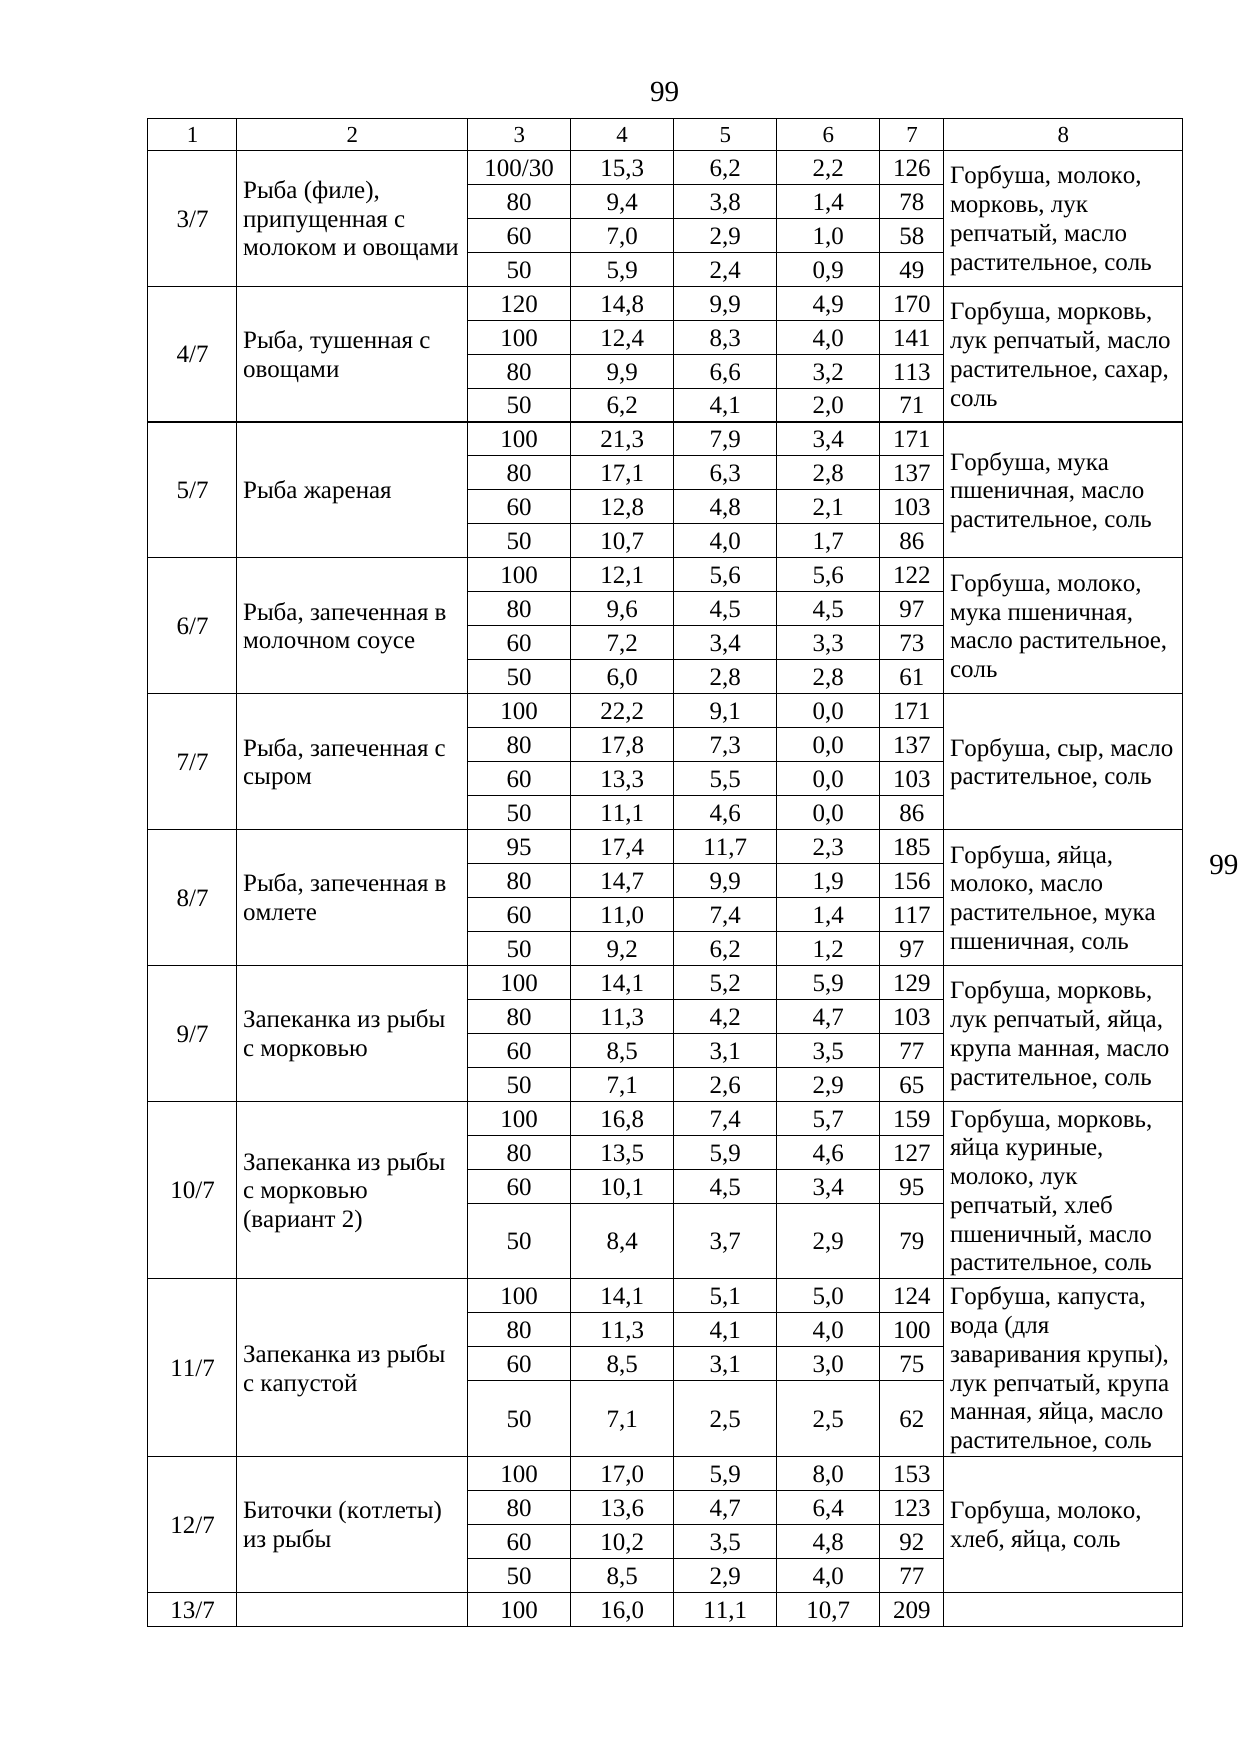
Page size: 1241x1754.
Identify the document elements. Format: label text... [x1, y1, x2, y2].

table_cell 7,0 [571, 219, 673, 252]
table_cell 8,5 [571, 1347, 673, 1380]
table_cell 122 [880, 558, 943, 591]
table_cell 10/7 [148, 1102, 236, 1278]
table_cell 4,6 [674, 796, 776, 829]
table_cell 4,9 [777, 287, 879, 319]
table_cell 6,6 [674, 355, 776, 387]
table_header 5 [674, 119, 776, 150]
table_cell 50 [468, 796, 570, 829]
table_cell 0,0 [777, 762, 879, 795]
table_cell 15,3 [571, 151, 673, 184]
table_cell 137 [880, 456, 943, 489]
table_cell 5,5 [674, 762, 776, 795]
table_cell 60 [468, 490, 570, 523]
table_cell Запеканка из рыбы с морковью [237, 966, 467, 1101]
table_cell 80 [468, 355, 570, 387]
table_cell Рыба, запеченная с сыром [237, 694, 467, 829]
table_cell 2,4 [674, 253, 776, 286]
table_cell 12/7 [148, 1457, 236, 1592]
table_cell 10,2 [571, 1525, 673, 1558]
table_cell 92 [880, 1525, 943, 1558]
table_cell 80 [468, 728, 570, 761]
table_cell 1,4 [777, 898, 879, 931]
table_cell 3,5 [674, 1525, 776, 1558]
table_cell 4/7 [148, 287, 236, 421]
table_cell 3,4 [777, 1170, 879, 1202]
table_cell 4,8 [777, 1525, 879, 1558]
table_cell 3,3 [777, 626, 879, 659]
table_cell Горбуша, молоко, морковь, лук репчатый, масло растительное, соль [944, 151, 1182, 286]
table_cell 153 [880, 1457, 943, 1490]
table_cell 11/7 [148, 1279, 236, 1456]
table_cell 97 [880, 932, 943, 965]
table_cell 60 [468, 626, 570, 659]
table_cell 117 [880, 898, 943, 931]
table_cell 7,9 [674, 423, 776, 455]
table_cell 2,2 [777, 151, 879, 184]
table_cell 100 [468, 1102, 570, 1134]
table_cell 14,7 [571, 864, 673, 897]
table_cell 17,4 [571, 830, 673, 863]
table_cell 50 [468, 1381, 570, 1456]
table_header 3 [468, 119, 570, 150]
table_cell 5,9 [674, 1457, 776, 1490]
table_cell 6,3 [674, 456, 776, 489]
table_cell 9/7 [148, 966, 236, 1101]
table_cell 5,9 [571, 253, 673, 286]
table_cell 5,2 [674, 966, 776, 999]
table_cell 11,1 [674, 1593, 776, 1626]
table_cell 11,1 [571, 796, 673, 829]
table_cell 65 [880, 1068, 943, 1101]
table_cell 17,0 [571, 1457, 673, 1490]
table_cell 73 [880, 626, 943, 659]
table_cell 13,3 [571, 762, 673, 795]
table_cell 16,0 [571, 1593, 673, 1626]
table_cell 9,4 [571, 185, 673, 218]
table_cell 60 [468, 1347, 570, 1380]
table_cell 75 [880, 1347, 943, 1380]
table_cell 4,7 [777, 1000, 879, 1033]
table_cell 185 [880, 830, 943, 863]
table_cell Горбуша, морковь, лук репчатый, масло растительное, сахар, соль [944, 287, 1182, 421]
table_cell 14,1 [571, 966, 673, 999]
table_cell 2,1 [777, 490, 879, 523]
table_cell 100 [468, 321, 570, 353]
table_cell 6,2 [674, 932, 776, 965]
table_cell 1,0 [777, 219, 879, 252]
table_cell 3,1 [674, 1347, 776, 1380]
table_cell 2,9 [777, 1204, 879, 1278]
table_cell Горбуша, мука пшеничная, масло растительное, соль [944, 423, 1182, 557]
table_cell 80 [468, 456, 570, 489]
table_cell 11,0 [571, 898, 673, 931]
table_cell 100 [468, 1457, 570, 1490]
table_cell 11,3 [571, 1000, 673, 1033]
table_cell 6,4 [777, 1491, 879, 1524]
table_cell 86 [880, 796, 943, 829]
table_cell 21,3 [571, 423, 673, 455]
table_cell 5,1 [674, 1279, 776, 1312]
table_cell 10,7 [571, 524, 673, 557]
table_cell 103 [880, 490, 943, 523]
table_cell 1,7 [777, 524, 879, 557]
table_cell Горбуша, яйца, молоко, масло растительное, мука пшеничная, соль [944, 830, 1182, 965]
table_cell 5,0 [777, 1279, 879, 1312]
table_cell 4,5 [674, 592, 776, 625]
table_cell 4,5 [674, 1170, 776, 1202]
table_cell 9,1 [674, 694, 776, 727]
table_cell 8,3 [674, 321, 776, 353]
table_cell 2,9 [674, 219, 776, 252]
table_cell 22,2 [571, 694, 673, 727]
table_cell 100 [468, 966, 570, 999]
table_cell Рыба, запеченная в молочном соусе [237, 558, 467, 693]
table_cell 77 [880, 1034, 943, 1067]
table_header 1 [148, 119, 236, 150]
table_cell 141 [880, 321, 943, 353]
table_cell 7,3 [674, 728, 776, 761]
table_cell 60 [468, 219, 570, 252]
table_cell 103 [880, 1000, 943, 1033]
table_cell 3,0 [777, 1347, 879, 1380]
table_cell 171 [880, 694, 943, 727]
table_cell 103 [880, 762, 943, 795]
table_cell 71 [880, 389, 943, 421]
table_cell 0,0 [777, 796, 879, 829]
table_cell 156 [880, 864, 943, 897]
table_cell 126 [880, 151, 943, 184]
table_cell 80 [468, 864, 570, 897]
table_cell 2,6 [674, 1068, 776, 1101]
table_cell 0,0 [777, 728, 879, 761]
table_cell 2,3 [777, 830, 879, 863]
table_cell 3,4 [674, 626, 776, 659]
table_cell 7,1 [571, 1381, 673, 1456]
table_cell 100 [880, 1313, 943, 1346]
table_cell 4,8 [674, 490, 776, 523]
table_cell 7/7 [148, 694, 236, 829]
table_cell 124 [880, 1279, 943, 1312]
table_cell 5,6 [674, 558, 776, 591]
table_cell 60 [468, 1170, 570, 1202]
table_cell 50 [468, 253, 570, 286]
table_cell 100 [468, 694, 570, 727]
table_cell 3,2 [777, 355, 879, 387]
table_cell 5,9 [777, 966, 879, 999]
table_cell 60 [468, 1525, 570, 1558]
table_cell 1,9 [777, 864, 879, 897]
table_cell 6/7 [148, 558, 236, 693]
table_cell 80 [468, 592, 570, 625]
table_cell 79 [880, 1204, 943, 1278]
table_cell 9,9 [571, 355, 673, 387]
table_cell 11,7 [674, 830, 776, 863]
table_cell 4,1 [674, 389, 776, 421]
table_cell Рыба жареная [237, 423, 467, 557]
table_cell 13/7 [148, 1593, 236, 1626]
table_cell 4,0 [674, 524, 776, 557]
table_cell 159 [880, 1102, 943, 1134]
table_cell 8,5 [571, 1034, 673, 1067]
table_cell 8/7 [148, 830, 236, 965]
table_cell 60 [468, 898, 570, 931]
table_cell 4,6 [777, 1136, 879, 1168]
table_cell 13,6 [571, 1491, 673, 1524]
table_header 8 [944, 119, 1182, 150]
table_cell 5,9 [674, 1136, 776, 1168]
table_cell 12,1 [571, 558, 673, 591]
table_cell 0,9 [777, 253, 879, 286]
table_cell 16,8 [571, 1102, 673, 1134]
table_cell 13,5 [571, 1136, 673, 1168]
table_cell 60 [468, 1034, 570, 1067]
table_cell 1,2 [777, 932, 879, 965]
table_cell 123 [880, 1491, 943, 1524]
table_cell 80 [468, 1491, 570, 1524]
table_cell 2,8 [674, 660, 776, 693]
table_cell 4,7 [674, 1491, 776, 1524]
table_cell [237, 1593, 467, 1626]
table_cell 2,5 [777, 1381, 879, 1456]
table_cell 129 [880, 966, 943, 999]
table_cell 3,5 [777, 1034, 879, 1067]
table_cell 12,8 [571, 490, 673, 523]
table_cell 50 [468, 660, 570, 693]
table_cell Биточки (котлеты) из рыбы [237, 1457, 467, 1592]
table_cell 10,7 [777, 1593, 879, 1626]
table_cell 50 [468, 1559, 570, 1592]
table_cell 80 [468, 1313, 570, 1346]
table_cell 8,5 [571, 1559, 673, 1592]
table_cell Горбуша, морковь, лук репчатый, яйца, крупа манная, масло растительное, соль [944, 966, 1182, 1101]
table_cell 14,8 [571, 287, 673, 319]
table_cell 3,4 [777, 423, 879, 455]
table_cell Рыба, запеченная в омлете [237, 830, 467, 965]
table_cell 100 [468, 1593, 570, 1626]
table_cell 5,7 [777, 1102, 879, 1134]
table_cell 127 [880, 1136, 943, 1168]
table_cell 113 [880, 355, 943, 387]
table_cell 50 [468, 389, 570, 421]
table_cell 50 [468, 932, 570, 965]
table_cell 0,0 [777, 694, 879, 727]
table_cell Рыба (филе), припущенная с молоком и овощами [237, 151, 467, 286]
table_cell 9,9 [674, 287, 776, 319]
table_cell 5/7 [148, 423, 236, 557]
table_cell 12,4 [571, 321, 673, 353]
table_cell 50 [468, 1068, 570, 1101]
table_cell 95 [468, 830, 570, 863]
table_cell 3/7 [148, 151, 236, 286]
table_cell 120 [468, 287, 570, 319]
table_cell 7,1 [571, 1068, 673, 1101]
table_cell 4,1 [674, 1313, 776, 1346]
table_cell 9,9 [674, 864, 776, 897]
table_header 7 [880, 119, 943, 150]
table_cell 4,2 [674, 1000, 776, 1033]
table_header 4 [571, 119, 673, 150]
table_header 6 [777, 119, 879, 150]
table_cell 86 [880, 524, 943, 557]
table_cell 9,2 [571, 932, 673, 965]
table_cell 6,2 [674, 151, 776, 184]
table_cell 80 [468, 1136, 570, 1168]
table_cell Горбуша, молоко, мука пшеничная, масло растительное, соль [944, 558, 1182, 693]
table_cell 6,2 [571, 389, 673, 421]
table_cell 6,0 [571, 660, 673, 693]
table_cell 50 [468, 1204, 570, 1278]
table_cell 209 [880, 1593, 943, 1626]
table_cell 50 [468, 524, 570, 557]
table_cell 95 [880, 1170, 943, 1202]
table_cell 4,0 [777, 1313, 879, 1346]
table_cell 2,9 [674, 1559, 776, 1592]
table_cell Горбуша, капуста, вода (для заваривания крупы), лук репчатый, крупа манная, яйца, масло растительное, соль [944, 1279, 1182, 1456]
table_cell 4,0 [777, 321, 879, 353]
table_cell 100/30 [468, 151, 570, 184]
table_cell 11,3 [571, 1313, 673, 1346]
table_cell 4,5 [777, 592, 879, 625]
table_cell Запеканка из рыбы с капустой [237, 1279, 467, 1456]
table_cell 7,2 [571, 626, 673, 659]
table_cell 100 [468, 423, 570, 455]
table_cell 97 [880, 592, 943, 625]
table_cell 4,0 [777, 1559, 879, 1592]
table_cell Горбуша, молоко, хлеб, яйца, соль [944, 1457, 1182, 1592]
table_cell 17,8 [571, 728, 673, 761]
table_cell 77 [880, 1559, 943, 1592]
table_cell 14,1 [571, 1279, 673, 1312]
table_cell 60 [468, 762, 570, 795]
table_cell 8,0 [777, 1457, 879, 1490]
table_cell 80 [468, 1000, 570, 1033]
table_cell 100 [468, 558, 570, 591]
table_cell Горбуша, морковь, яйца куриные, молоко, лук репчатый, хлеб пшеничный, масло растительное, соль [944, 1102, 1182, 1278]
table_cell 8,4 [571, 1204, 673, 1278]
table_cell 2,8 [777, 456, 879, 489]
table_cell 2,0 [777, 389, 879, 421]
table_cell 2,9 [777, 1068, 879, 1101]
table_cell 49 [880, 253, 943, 286]
table_cell [944, 1593, 1182, 1626]
table_cell 100 [468, 1279, 570, 1312]
table_cell 9,6 [571, 592, 673, 625]
table_cell 3,1 [674, 1034, 776, 1067]
table_cell Запеканка из рыбы с морковью (вариант 2) [237, 1102, 467, 1278]
table_cell 1,4 [777, 185, 879, 218]
table_cell 78 [880, 185, 943, 218]
table_cell 5,6 [777, 558, 879, 591]
table_cell Рыба, тушенная с овощами [237, 287, 467, 421]
table_cell 17,1 [571, 456, 673, 489]
table_cell 3,8 [674, 185, 776, 218]
table_header 2 [237, 119, 467, 150]
table_cell 58 [880, 219, 943, 252]
table_cell 7,4 [674, 1102, 776, 1134]
table_cell 10,1 [571, 1170, 673, 1202]
table_cell 3,7 [674, 1204, 776, 1278]
table_cell 62 [880, 1381, 943, 1456]
table_cell 171 [880, 423, 943, 455]
table_cell Горбуша, сыр, масло растительное, соль [944, 694, 1182, 829]
table_cell 2,5 [674, 1381, 776, 1456]
table_cell 2,8 [777, 660, 879, 693]
table_cell 170 [880, 287, 943, 319]
table_cell 61 [880, 660, 943, 693]
table_cell 137 [880, 728, 943, 761]
table_cell 80 [468, 185, 570, 218]
table_cell 7,4 [674, 898, 776, 931]
